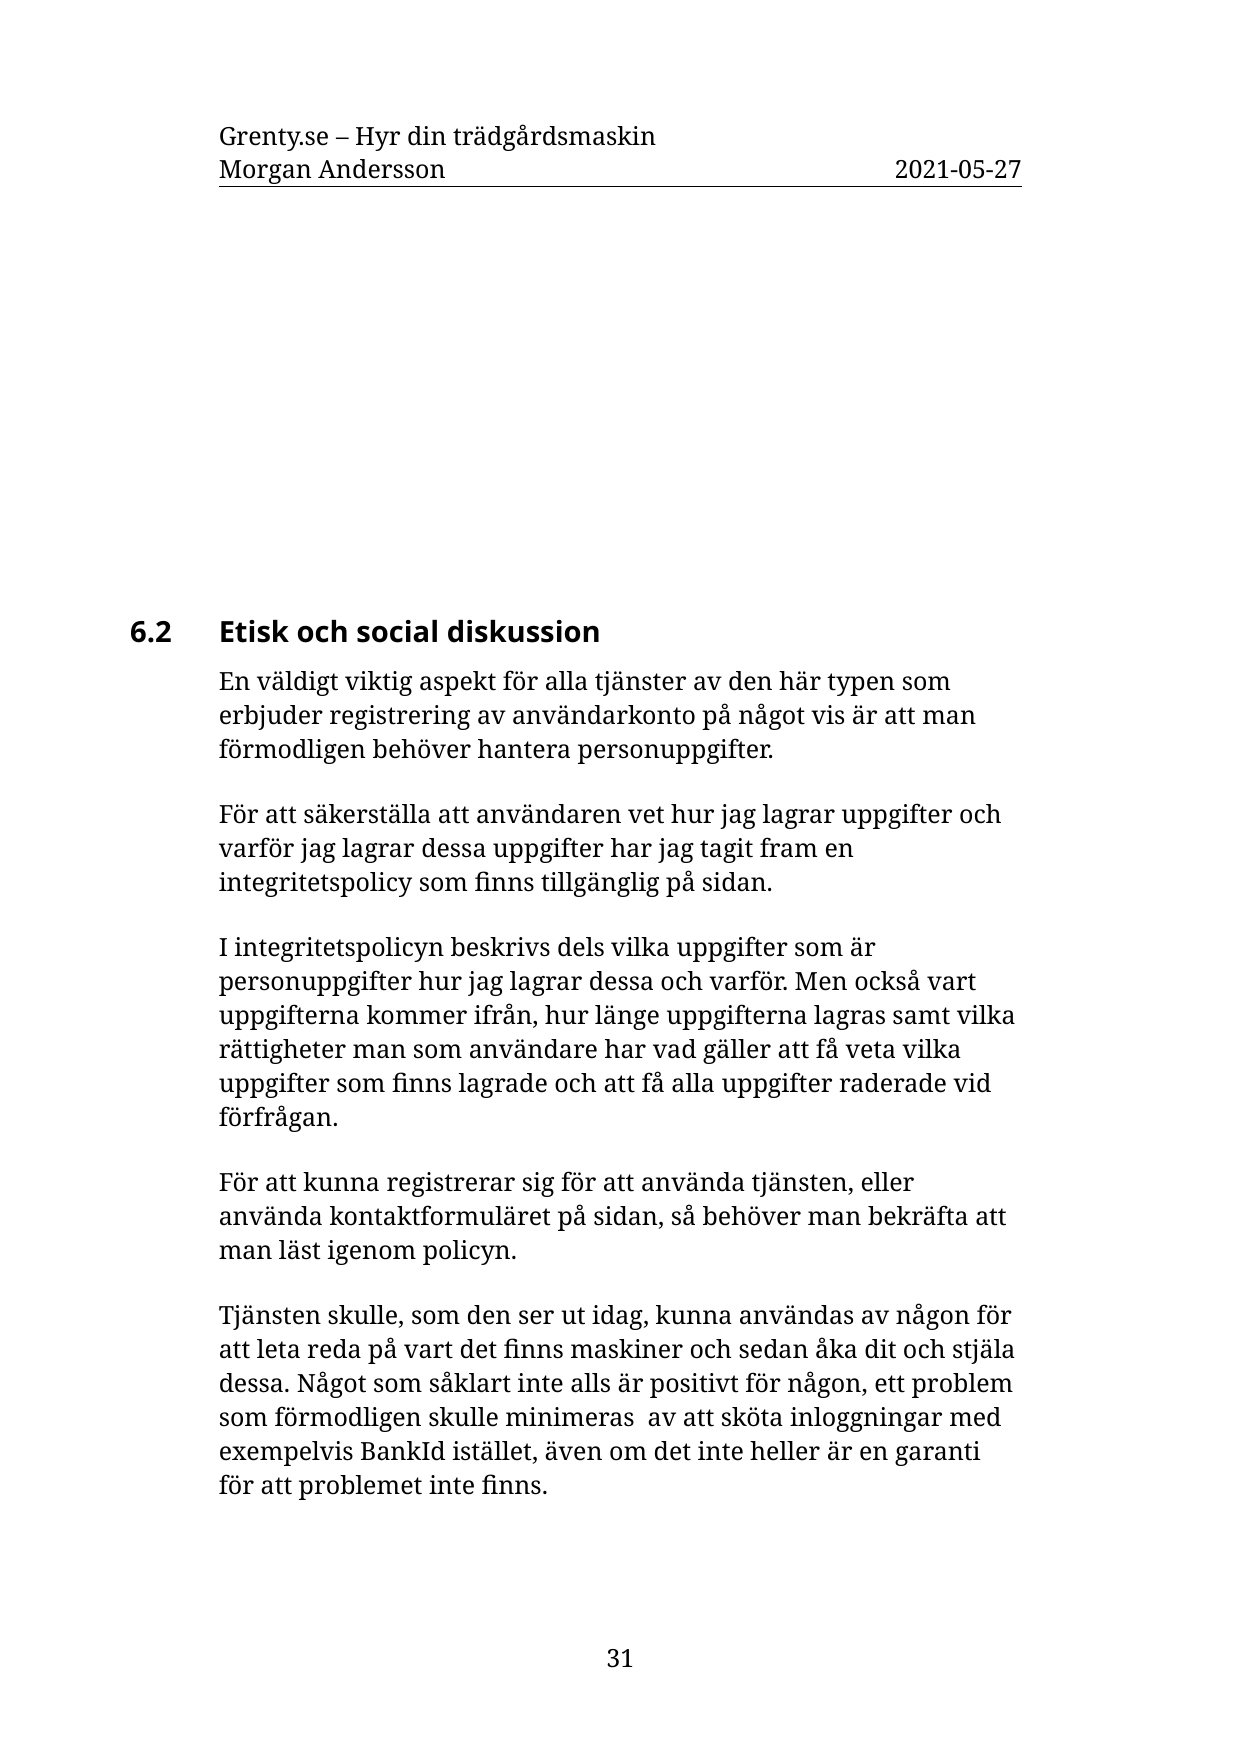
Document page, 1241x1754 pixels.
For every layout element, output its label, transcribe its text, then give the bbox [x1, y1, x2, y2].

text En väldigt viktig aspekt för alla tjänster av den här typen som erbjuder registrering av användarkonto på något vis är att man förmodligen behöver hantera personuppgifter. [218, 664, 1022, 766]
text Tjänsten skulle, som den ser ut idag, kunna användas av någon för att leta reda på vart det finns maskiner och sedan åka dit och stjäla dessa. Något som såklart inte alls är positivt för någon, ett problem som förmodligen skulle minimeras av att sköta inloggningar med exempelvis BankId istället, även om det inte heller är en garanti för att problemet inte finns. [218, 1298, 1022, 1502]
subtitle Etisk och social diskussion [130, 611, 1022, 651]
text I integritetspolicyn beskrivs dels vilka uppgifter som är personuppgifter hur jag lagrar dessa och varför. Men också vart uppgifterna kommer ifrån, hur länge uppgifterna lagras samt vilka rättigheter man som användare har vad gäller att få veta vilka uppgifter som finns lagrade och att få alla uppgifter raderade vid förfrågan. [218, 930, 1022, 1134]
text För att säkerställa att användaren vet hur jag lagrar uppgifter och varför jag lagrar dessa uppgifter har jag tagit fram en integritetspolicy som finns tillgänglig på sidan. [218, 797, 1022, 899]
text För att kunna registrerar sig för att använda tjänsten, eller använda kontaktformuläret på sidan, så behöver man bekräfta att man läst igenom policyn. [218, 1165, 1022, 1267]
